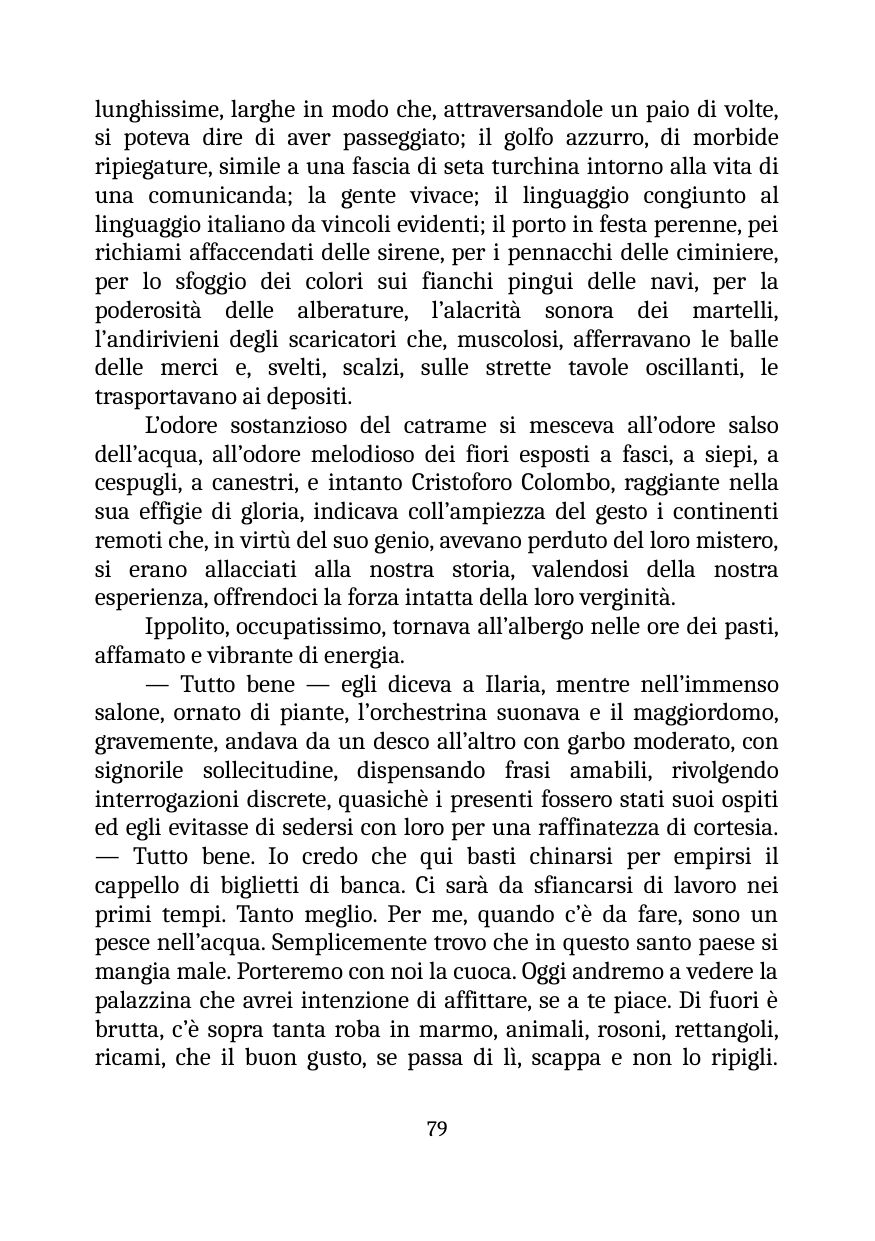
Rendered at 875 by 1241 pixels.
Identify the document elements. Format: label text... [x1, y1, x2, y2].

text — Tutto bene — egli diceva a Ilaria, mentre nell’immenso salone, ornato di piante, l’orchestrina suonava e il maggiordomo, gravemente, andava da un desco all’altro con garbo moderato, con signorile sollecitudine, dispensando frasi amabili, rivolgendo interrogazioni discrete, quasichè i presenti fossero stati suoi ospiti ed egli evitasse di sedersi con loro per una raffinatezza di cortesia. — Tutto bene. Io credo che qui basti chinarsi per empirsi il cappello di biglietti di banca. Ci sarà da sfiancarsi di lavoro nei primi tempi. Tanto meglio. Per me, quando c’è da fare, sono un pesce nell’acqua. Semplicemente trovo che in questo santo paese si mangia male. Porteremo con noi la cuoca. Oggi andremo a vedere la palazzina che avrei intenzione di affittare, se a te piace. Di fuori è brutta, c’è sopra tanta roba in marmo, animali, rosoni, rettangoli, ricami, che il buon gusto, se passa di lì, scappa e non lo ripigli. [94, 669, 779, 1072]
text Ippolito, occupatissimo, tornava all’albergo nelle ore dei pasti, affamato e vibrante di energia. [94, 612, 779, 669]
text L’odore sostanzioso del catrame si mesceva all’odore salso dell’acqua, all’odore melodioso dei fiori esposti a fasci, a siepi, a cespugli, a canestri, e intanto Cristoforo Colombo, raggiante nella sua effigie di gloria, indicava coll’ampiezza del gesto i continenti remoti che, in virtù del suo genio, avevano perduto del loro mistero, si erano allacciati alla nostra storia, valendosi della nostra esperienza, offrendoci la forza intatta della loro verginità. [94, 411, 779, 612]
text lunghissime, larghe in modo che, attraversandole un paio di volte, si poteva dire di aver passeggiato; il golfo azzurro, di morbide ripiegature, simile a una fascia di seta turchina intorno alla vita di una comunicanda; la gente vivace; il linguaggio congiunto al linguaggio italiano da vincoli evidenti; il porto in festa perenne, pei richiami affaccendati delle sirene, per i pennacchi delle ciminiere, per lo sfoggio dei colori sui fianchi pingui delle navi, per la poderosità delle alberature, l’alacrità sonora dei martelli, l’andirivieni degli scaricatori che, muscolosi, afferravano le balle delle merci e, svelti, scalzi, sulle strette tavole oscillanti, le trasportavano ai depositi. [94, 94, 779, 411]
